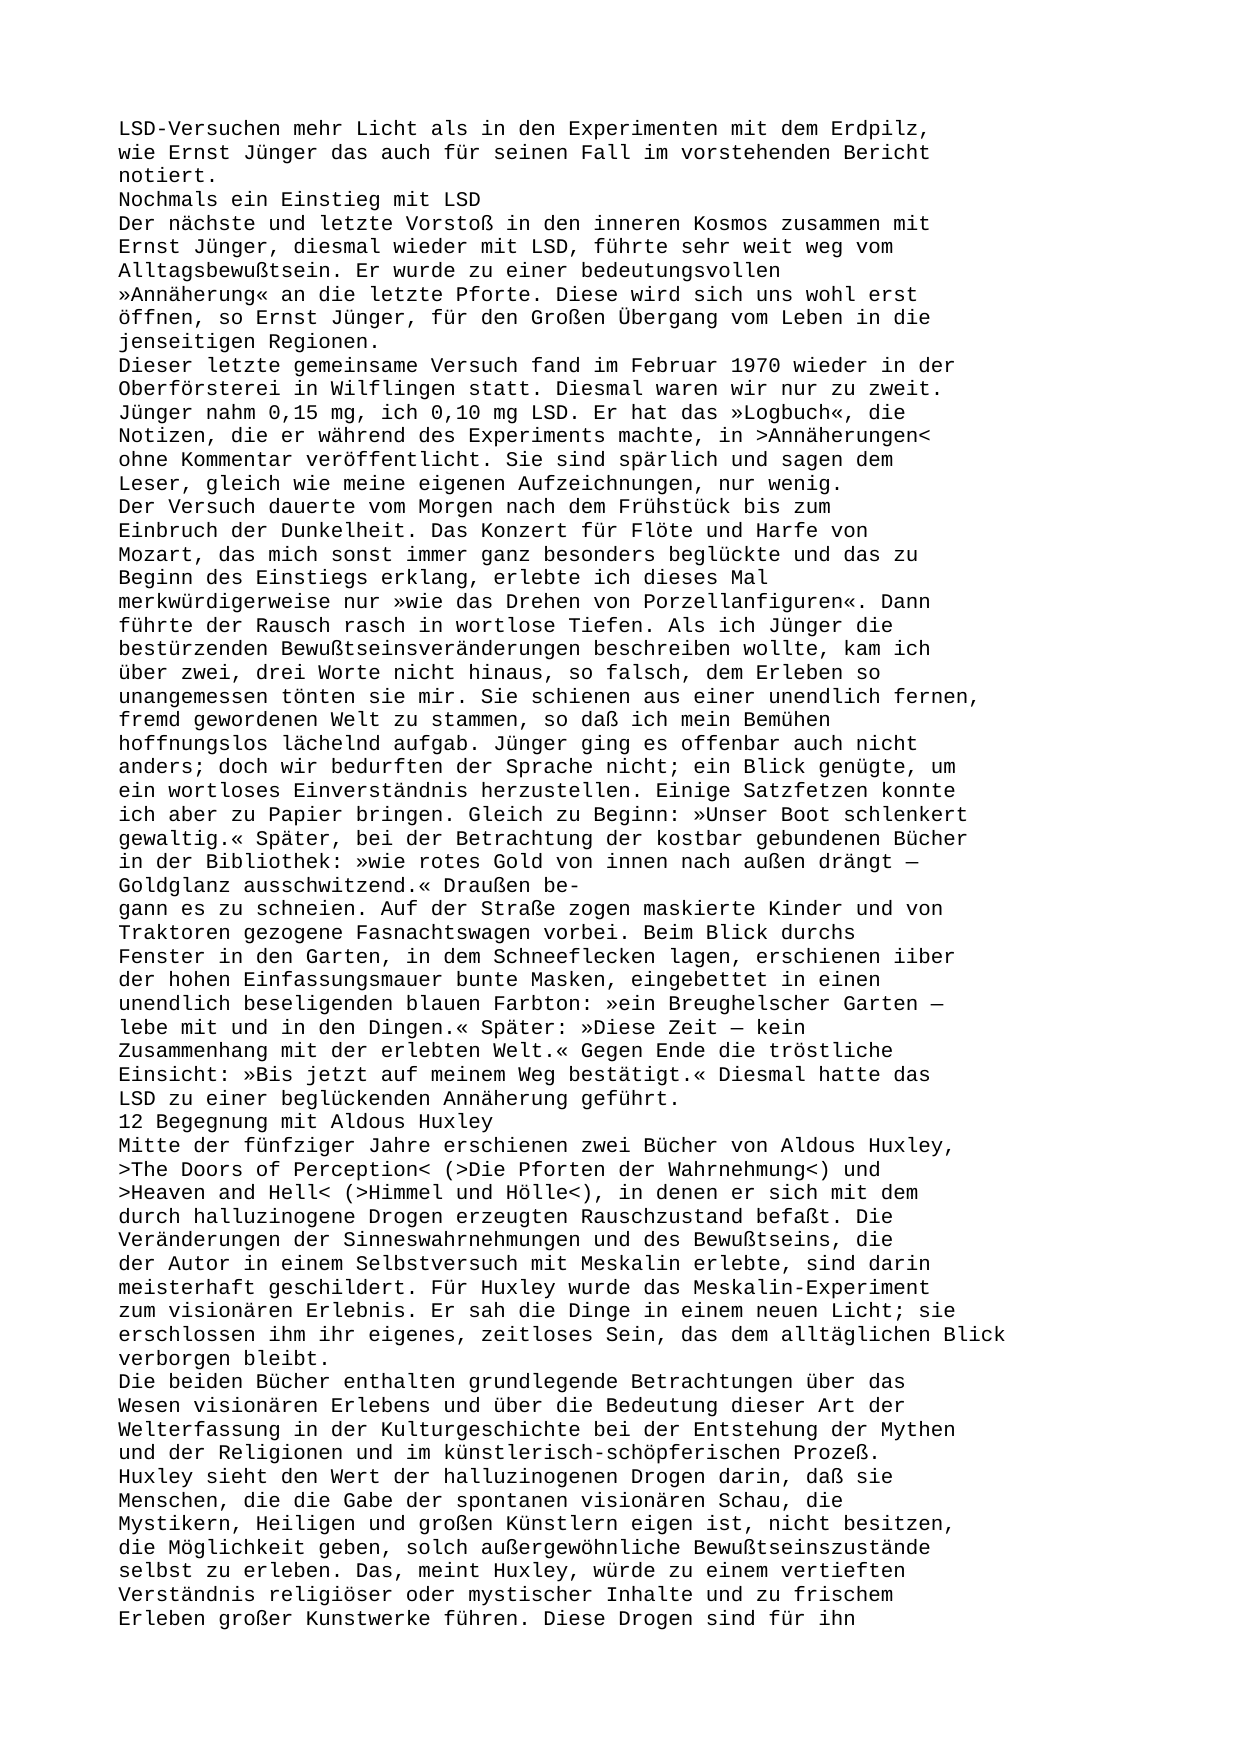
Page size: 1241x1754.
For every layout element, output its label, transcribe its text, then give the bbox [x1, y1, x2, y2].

text die Möglichkeit geben, solch außergewöhnliche Bewußtseinszustände [118, 1537, 1122, 1561]
text Verständnis religiöser oder mystischer Inhalte und zu frischem [118, 1584, 1122, 1608]
text notiert. [118, 165, 1122, 189]
text Erleben großer Kunstwerke führen. Diese Drogen sind für ihn [118, 1608, 1122, 1631]
text Leser, gleich wie meine eigenen Aufzeichnungen, nur wenig. [118, 473, 1122, 496]
text >Heaven and Hell< (>Himmel und Hölle<), in denen er sich mit dem [118, 1182, 1122, 1206]
text ein wortloses Einverständnis herzustellen. Einige Satzfetzen konnte [118, 780, 1122, 804]
text unangemessen tönten sie mir. Sie schienen aus einer unendlich fernen, [118, 686, 1122, 709]
text Veränderungen der Sinneswahrnehmungen und des Bewußtseins, die [118, 1229, 1122, 1253]
text meisterhaft geschildert. Für Huxley wurde das Meskalin-Experiment [118, 1277, 1122, 1300]
text Goldglanz ausschwitzend.« Draußen be- [118, 875, 1122, 898]
text Notizen, die er während des Experiments machte, in >Annäherungen< [118, 426, 1122, 449]
text anders; doch wir bedurften der Sprache nicht; ein Blick genügte, um [118, 757, 1122, 780]
text Einsicht: »Bis jetzt auf meinem Weg bestätigt.« Diesmal hatte das [118, 1064, 1122, 1088]
text Der nächste und letzte Vorstoß in den inneren Kosmos zusammen mit [118, 213, 1122, 236]
text verborgen bleibt. [118, 1348, 1122, 1371]
text jenseitigen Regionen. [118, 331, 1122, 354]
text Mitte der fünfziger Jahre erschienen zwei Bücher von Aldous Huxley, [118, 1135, 1122, 1158]
text der Autor in einem Selbstversuch mit Meskalin erlebte, sind darin [118, 1253, 1122, 1277]
text Dieser letzte gemeinsame Versuch fand im Februar 1970 wieder in der [118, 354, 1122, 378]
text führte der Rausch rasch in wortlose Tiefen. Als ich Jünger die [118, 615, 1122, 638]
text LSD-Versuchen mehr Licht als in den Experimenten mit dem Erdpilz, [118, 118, 1122, 142]
text unendlich beseligenden blauen Farbton: »ein Breughelscher Garten — [118, 993, 1122, 1017]
text der hohen Einfassungsmauer bunte Masken, eingebettet in einen [118, 969, 1122, 993]
text Einbruch der Dunkelheit. Das Konzert für Flöte und Harfe von [118, 520, 1122, 544]
text Huxley sieht den Wert der halluzinogenen Drogen darin, daß sie [118, 1466, 1122, 1489]
text lebe mit und in den Dingen.« Später: »Diese Zeit — kein [118, 1017, 1122, 1040]
text 12 Begegnung mit Aldous Huxley [118, 1111, 1122, 1135]
text öffnen, so Ernst Jünger, für den Großen Übergang vom Leben in die [118, 307, 1122, 331]
text Die beiden Bücher enthalten grundlegende Betrachtungen über das [118, 1371, 1122, 1395]
text bestürzenden Bewußtseinsveränderungen beschreiben wollte, kam ich [118, 638, 1122, 662]
text ohne Kommentar veröffentlicht. Sie sind spärlich und sagen dem [118, 449, 1122, 473]
text selbst zu erleben. Das, meint Huxley, würde zu einem vertieften [118, 1561, 1122, 1584]
text fremd gewordenen Welt zu stammen, so daß ich mein Bemühen [118, 709, 1122, 733]
text ich aber zu Papier bringen. Gleich zu Beginn: »Unser Boot schlenkert [118, 804, 1122, 827]
text Der Versuch dauerte vom Morgen nach dem Frühstück bis zum [118, 496, 1122, 520]
text Nochmals ein Einstieg mit LSD [118, 189, 1122, 213]
text Mystikern, Heiligen und großen Künstlern eigen ist, nicht besitzen, [118, 1513, 1122, 1537]
text Beginn des Einstiegs erklang, erlebte ich dieses Mal [118, 567, 1122, 591]
text LSD zu einer beglückenden Annäherung geführt. [118, 1088, 1122, 1111]
text erschlossen ihm ihr eigenes, zeitloses Sein, das dem alltäglichen Blick [118, 1324, 1122, 1348]
text zum visionären Erlebnis. Er sah die Dinge in einem neuen Licht; sie [118, 1300, 1122, 1324]
text Welterfassung in der Kulturgeschichte bei der Entstehung der Mythen [118, 1419, 1122, 1442]
text Alltagsbewußtsein. Er wurde zu einer bedeutungsvollen [118, 260, 1122, 284]
text »Annäherung« an die letzte Pforte. Diese wird sich uns wohl erst [118, 284, 1122, 307]
text Wesen visionären Erlebens und über die Bedeutung dieser Art der [118, 1395, 1122, 1419]
text Fenster in den Garten, in dem Schneeflecken lagen, erschienen iiber [118, 946, 1122, 969]
text durch halluzinogene Drogen erzeugten Rauschzustand befaßt. Die [118, 1206, 1122, 1229]
text merkwürdigerweise nur »wie das Drehen von Porzellanfiguren«. Dann [118, 591, 1122, 615]
text Ernst Jünger, diesmal wieder mit LSD, führte sehr weit weg vom [118, 236, 1122, 260]
text >The Doors of Perception< (>Die Pforten der Wahrnehmung<) und [118, 1158, 1122, 1182]
text Jünger nahm 0,15 mg, ich 0,10 mg LSD. Er hat das »Logbuch«, die [118, 402, 1122, 426]
text Zusammenhang mit der erlebten Welt.« Gegen Ende die tröstliche [118, 1040, 1122, 1064]
text und der Religionen und im künstlerisch-schöpferischen Prozeß. [118, 1442, 1122, 1466]
text wie Ernst Jünger das auch für seinen Fall im vorstehenden Bericht [118, 142, 1122, 165]
text gewaltig.« Später, bei der Betrachtung der kostbar gebundenen Bücher [118, 827, 1122, 851]
text in der Bibliothek: »wie rotes Gold von innen nach außen drängt — [118, 851, 1122, 875]
text Traktoren gezogene Fasnachtswagen vorbei. Beim Blick durchs [118, 922, 1122, 946]
text Oberförsterei in Wilflingen statt. Diesmal waren wir nur zu zweit. [118, 378, 1122, 402]
text Mozart, das mich sonst immer ganz besonders beglückte und das zu [118, 544, 1122, 567]
text gann es zu schneien. Auf der Straße zogen maskierte Kinder und von [118, 898, 1122, 922]
text hoffnungslos lächelnd aufgab. Jünger ging es offenbar auch nicht [118, 733, 1122, 757]
text über zwei, drei Worte nicht hinaus, so falsch, dem Erleben so [118, 662, 1122, 686]
text Menschen, die die Gabe der spontanen visionären Schau, die [118, 1489, 1122, 1513]
